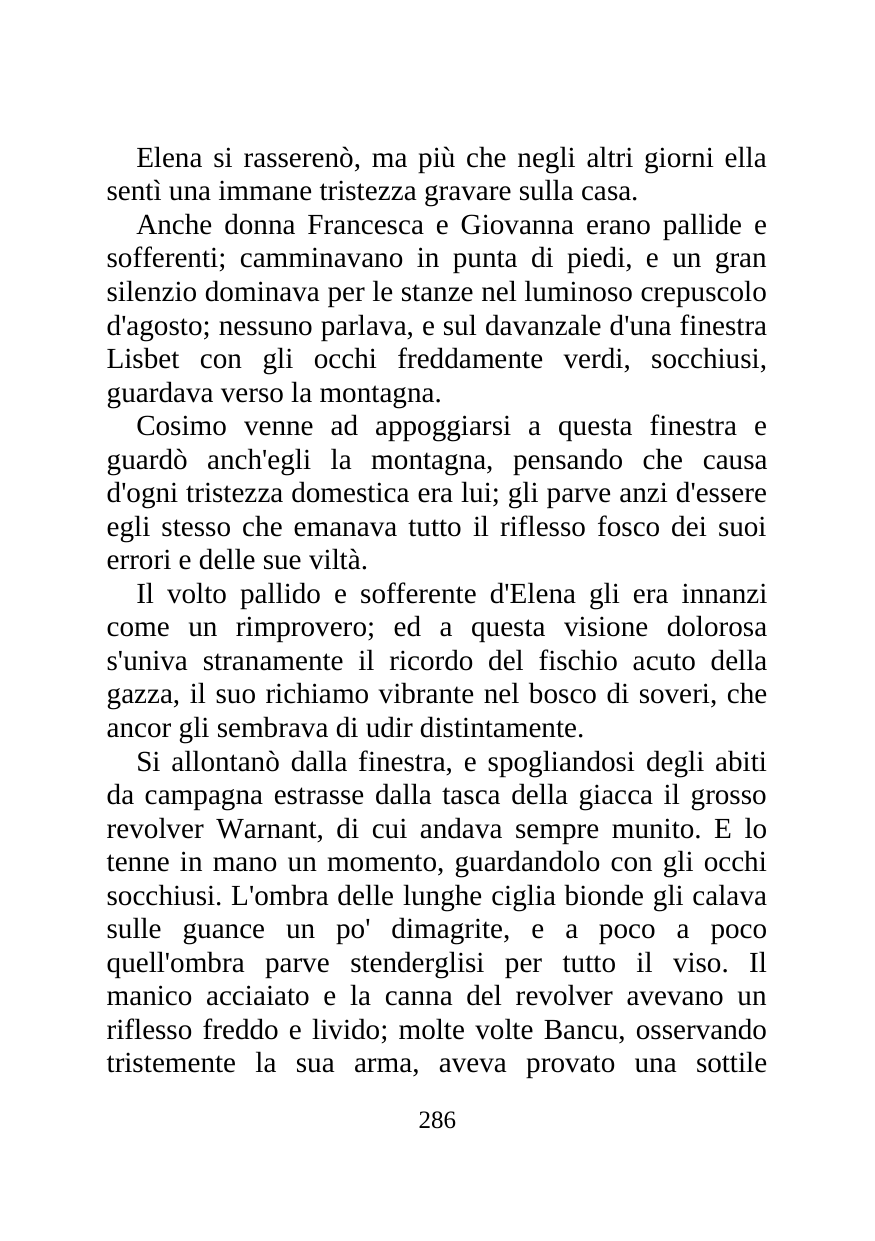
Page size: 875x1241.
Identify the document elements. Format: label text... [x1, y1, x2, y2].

text Anche donna Francesca e Giovanna erano pallide e sofferenti; camminavano in punta di piedi, e un gran silenzio dominava per le stanze nel luminoso crepuscolo d'agosto; nessuno parlava, e sul davanzale d'una finestra Lisbet con gli occhi freddamente verdi, socchiusi, guardava verso la montagna. [106, 207, 768, 408]
text Elena si rasserenò, ma più che negli altri giorni ella sentì una immane tristezza gravare sulla casa. [106, 140, 768, 207]
text Il volto pallido e sofferente d'Elena gli era innanzi come un rimprovero; ed a questa visione dolorosa s'univa stranamente il ricordo del fischio acuto della gazza, il suo richiamo vibrante nel bosco di soveri, che ancor gli sembrava di udir distintamente. [106, 576, 768, 744]
text Cosimo venne ad appoggiarsi a questa finestra e guardò anch'egli la montagna, pensando che causa d'ogni tristezza domestica era lui; gli parve anzi d'essere egli stesso che emanava tutto il riflesso fosco dei suoi errori e delle sue viltà. [106, 408, 768, 576]
text Si allontanò dalla finestra, e spogliandosi degli abiti da campagna estrasse dalla tasca della giacca il grosso revolver Warnant, di cui andava sempre munito. E lo tenne in mano un momento, guardandolo con gli occhi socchiusi. L'ombra delle lunghe ciglia bionde gli calava sulle guance un po' dimagrite, e a poco a poco quell'ombra parve stenderglisi per tutto il viso. Il manico acciaiato e la canna del revolver avevano un riflesso freddo e livido; molte volte Bancu, osservando tristemente la sua arma, aveva provato una sottile [106, 744, 768, 1079]
